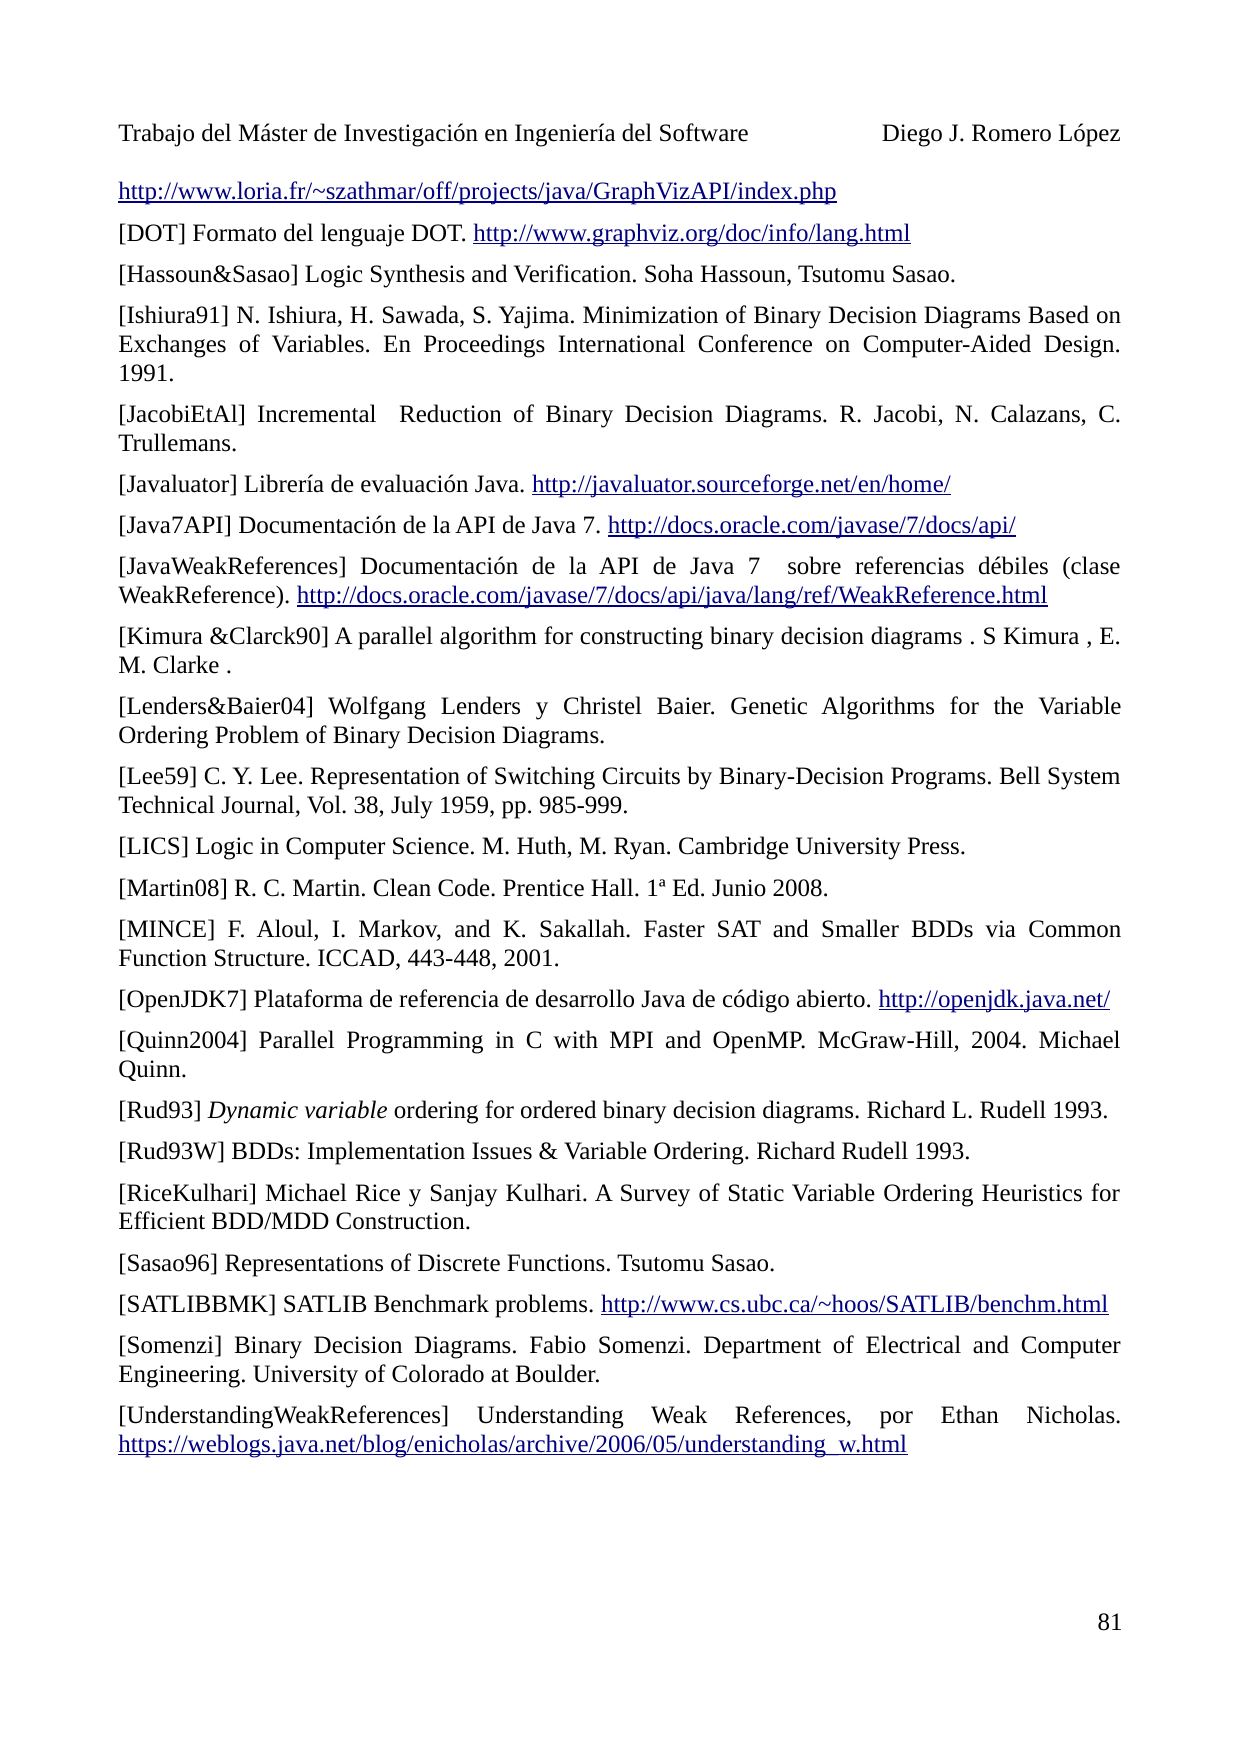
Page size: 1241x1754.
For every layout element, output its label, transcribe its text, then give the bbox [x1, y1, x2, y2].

text [Quinn2004] Parallel Programming in C with MPI and OpenMP. McGraw-Hill, 2004. Michael Quinn. [118, 1025, 1122, 1083]
text [SATLIBBMK] SATLIB Benchmark problems. http://www.cs.ubc.ca/~hoos/SATLIB/benchm.html [118, 1289, 1122, 1318]
text [Java7API] Documentación de la API de Java 7. http://docs.oracle.com/javase/7/docs/api/ [118, 510, 1122, 539]
text [OpenJDK7] Plataforma de referencia de desarrollo Java de código abierto. http://openjdk.java.net/ [118, 984, 1122, 1013]
text [Rud93W] BDDs: Implementation Issues & Variable Ordering. Richard Rudell 1993. [118, 1136, 1122, 1165]
text [Martin08] R. C. Martin. Clean Code. Prentice Hall. 1ª Ed. Junio 2008. [118, 873, 1122, 901]
text [Javaluator] Librería de evaluación Java. http://javaluator.sourceforge.net/en/home/ [118, 469, 1122, 498]
text [JavaWeakReferences] Documentación de la API de Java 7 sobre referencias débiles (clase WeakReference). http://docs.oracle.com/javase/7/docs/api/java/lang/ref/WeakReference.html [118, 551, 1122, 609]
text [Sasao96] Representations of Discrete Functions. Tsutomu Sasao. [118, 1248, 1122, 1276]
text [Kimura &Clarck90] A parallel algorithm for constructing binary decision diagrams . S Kimura , E. M. Clarke . [118, 621, 1122, 679]
text [Lenders&Baier04] Wolfgang Lenders y Christel Baier. Genetic Algorithms for the Variable Ordering Problem of Binary Decision Diagrams. [118, 691, 1122, 749]
text [JacobiEtAl] Incremental Reduction of Binary Decision Diagrams. R. Jacobi, N. Calazans, C. Trullemans. [118, 399, 1122, 456]
text [Lee59] C. Y. Lee. Representation of Switching Circuits by Binary-Decision Programs. Bell System Technical Journal, Vol. 38, July 1959, pp. 985-999. [118, 761, 1122, 819]
text [DOT] Formato del lenguaje DOT. http://www.graphviz.org/doc/info/lang.html [118, 218, 1122, 246]
text [MINCE] F. Aloul, I. Markov, and K. Sakallah. Faster SAT and Smaller BDDs via Common Function Structure. ICCAD, 443-448, 2001. [118, 914, 1122, 971]
text [RiceKulhari] Michael Rice y Sanjay Kulhari. A Survey of Static Variable Ordering Heuristics for Efficient BDD/MDD Construction. [118, 1178, 1122, 1235]
text [Hassoun&Sasao] Logic Synthesis and Verification. Soha Hassoun, Tsutomu Sasao. [118, 259, 1122, 288]
text [Ishiura91] N. Ishiura, H. Sawada, S. Yajima. Minimization of Binary Decision Diagrams Based on Exchanges of Variables. En Proceedings International Conference on Computer-Aided Design. 1991. [118, 300, 1122, 386]
text [UnderstandingWeakReferences] Understanding Weak References, por Ethan Nicholas. https://weblogs.java.net/blog/enicholas/archive/2006/05/understanding_w.html [118, 1400, 1122, 1458]
text [Somenzi] Binary Decision Diagrams. Fabio Somenzi. Department of Electrical and Computer Engineering. University of Colorado at Boulder. [118, 1330, 1122, 1388]
text [LICS] Logic in Computer Science. M. Huth, M. Ryan. Cambridge University Press. [118, 831, 1122, 860]
text [Rud93] Dynamic variable ordering for ordered binary decision diagrams. Richard L. Rudell 1993. [118, 1095, 1122, 1124]
text http://www.loria.fr/~szathmar/off/projects/java/GraphVizAPI/index.php [118, 176, 1122, 205]
